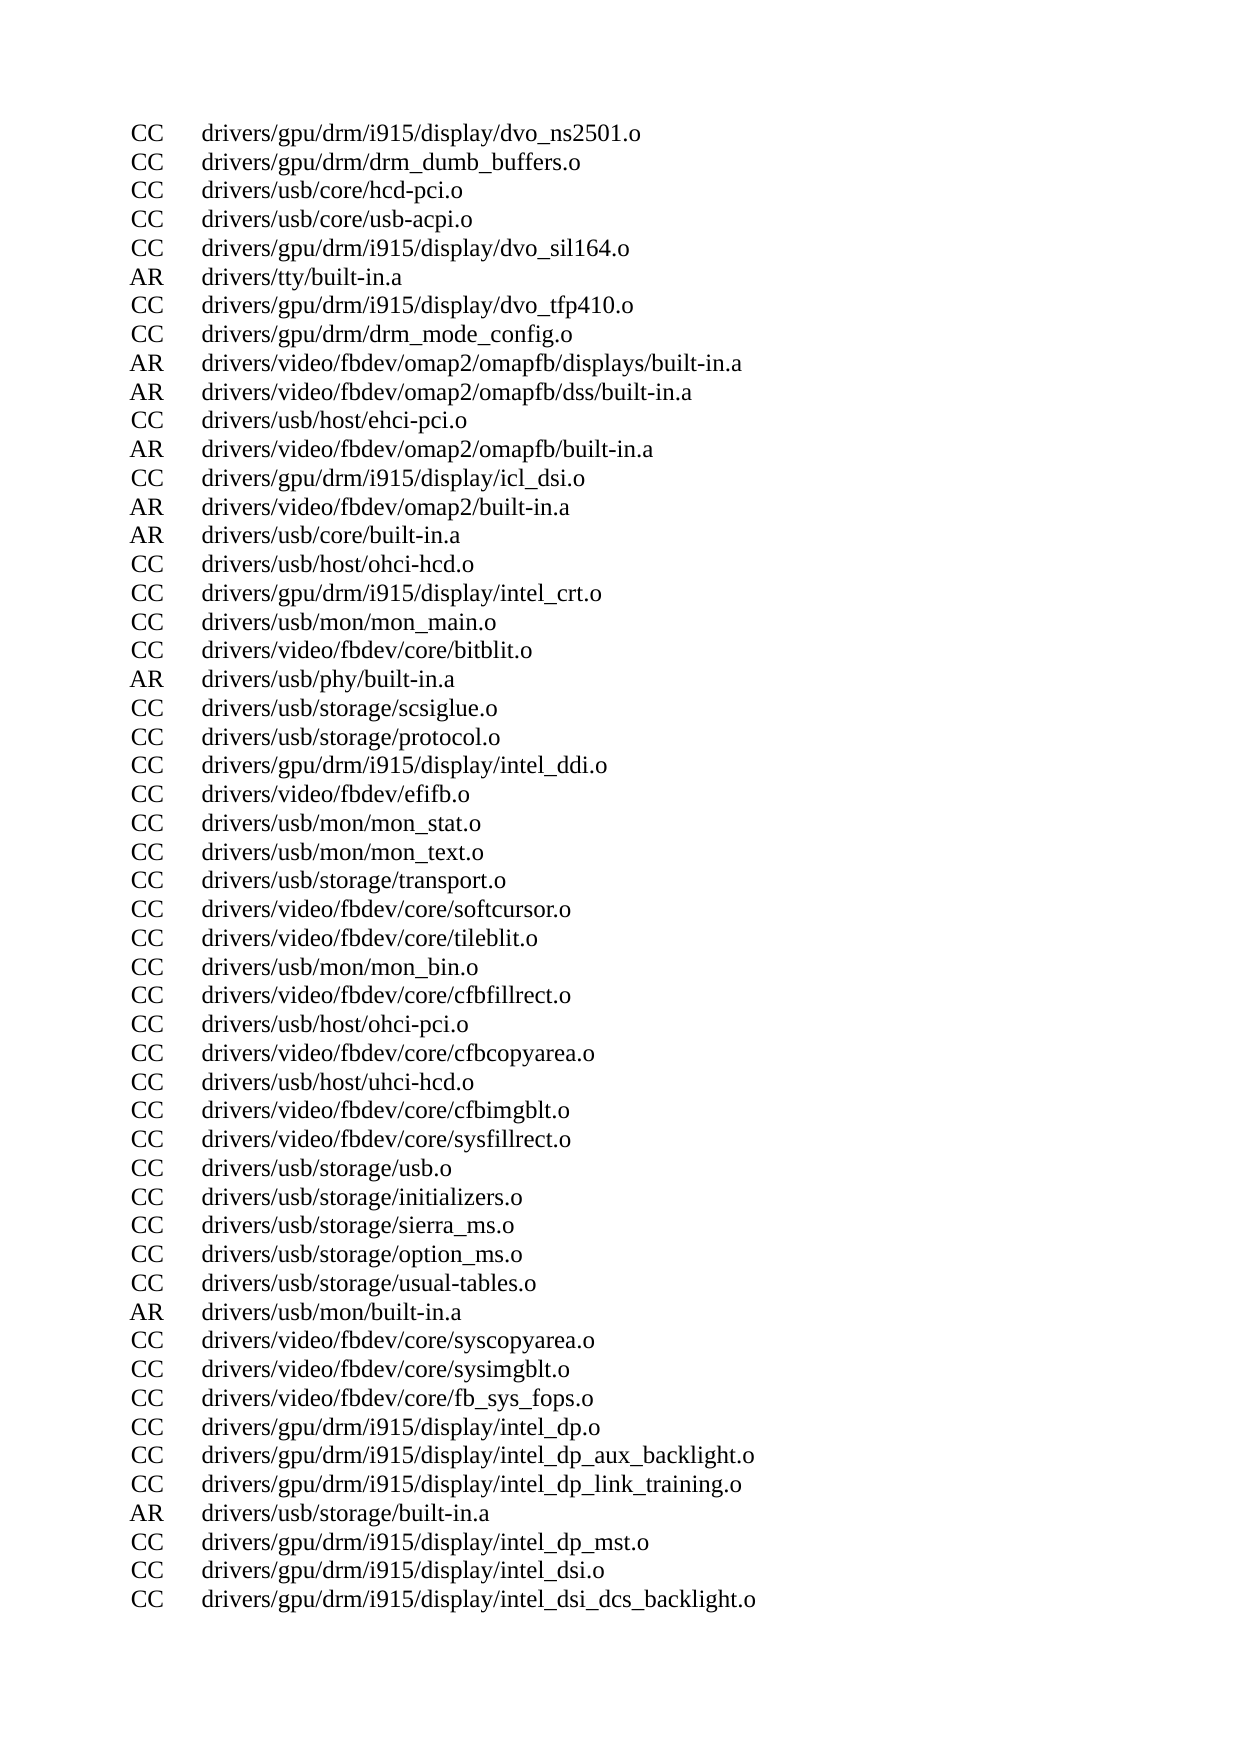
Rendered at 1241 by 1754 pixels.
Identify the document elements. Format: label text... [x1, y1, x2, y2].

text CC drivers/gpu/drm/i915/display/intel_dsi_dcs_backlight.o [118, 1584, 1122, 1613]
text CC drivers/gpu/drm/i915/display/dvo_sil164.o [118, 233, 1122, 262]
text CC drivers/usb/mon/mon_stat.o [118, 808, 1122, 837]
text CC drivers/video/fbdev/core/fb_sys_fops.o [118, 1383, 1122, 1412]
text CC drivers/gpu/drm/i915/display/intel_ddi.o [118, 751, 1122, 779]
text AR drivers/video/fbdev/omap2/built-in.a [118, 492, 1122, 521]
text CC drivers/video/fbdev/core/cfbimgblt.o [118, 1096, 1122, 1124]
text CC drivers/gpu/drm/i915/display/intel_crt.o [118, 578, 1122, 607]
text AR drivers/usb/core/built-in.a [118, 521, 1122, 549]
text AR drivers/usb/mon/built-in.a [118, 1297, 1122, 1326]
text CC drivers/video/fbdev/core/sysimgblt.o [118, 1354, 1122, 1383]
text CC drivers/gpu/drm/i915/display/intel_dp_link_training.o [118, 1469, 1122, 1498]
text CC drivers/gpu/drm/drm_dumb_buffers.o [118, 147, 1122, 176]
text CC drivers/gpu/drm/i915/display/intel_dp_aux_backlight.o [118, 1441, 1122, 1469]
text CC drivers/usb/host/ohci-pci.o [118, 1009, 1122, 1038]
text CC drivers/video/fbdev/core/tileblit.o [118, 923, 1122, 952]
text CC drivers/usb/mon/mon_text.o [118, 837, 1122, 866]
text AR drivers/video/fbdev/omap2/omapfb/dss/built-in.a [118, 377, 1122, 406]
text CC drivers/video/fbdev/core/cfbcopyarea.o [118, 1038, 1122, 1067]
text CC drivers/usb/storage/sierra_ms.o [118, 1211, 1122, 1239]
text CC drivers/usb/storage/transport.o [118, 866, 1122, 894]
text CC drivers/usb/mon/mon_bin.o [118, 952, 1122, 981]
text CC drivers/gpu/drm/i915/display/icl_dsi.o [118, 463, 1122, 492]
text CC drivers/usb/host/ehci-pci.o [118, 406, 1122, 434]
text CC drivers/usb/storage/protocol.o [118, 722, 1122, 751]
text AR drivers/video/fbdev/omap2/omapfb/built-in.a [118, 434, 1122, 463]
text AR drivers/tty/built-in.a [118, 262, 1122, 291]
text CC drivers/usb/storage/option_ms.o [118, 1239, 1122, 1268]
text AR drivers/usb/phy/built-in.a [118, 664, 1122, 693]
text CC drivers/usb/host/ohci-hcd.o [118, 549, 1122, 578]
text AR drivers/video/fbdev/omap2/omapfb/displays/built-in.a [118, 348, 1122, 377]
text CC drivers/usb/core/hcd-pci.o [118, 176, 1122, 204]
text CC drivers/video/fbdev/core/sysfillrect.o [118, 1124, 1122, 1153]
text CC drivers/usb/storage/usb.o [118, 1153, 1122, 1182]
text CC drivers/video/fbdev/core/softcursor.o [118, 894, 1122, 923]
text AR drivers/usb/storage/built-in.a [118, 1498, 1122, 1527]
text CC drivers/video/fbdev/core/bitblit.o [118, 636, 1122, 664]
text CC drivers/gpu/drm/i915/display/intel_dp_mst.o [118, 1527, 1122, 1556]
text CC drivers/usb/storage/usual-tables.o [118, 1268, 1122, 1297]
text CC drivers/gpu/drm/i915/display/dvo_tfp410.o [118, 291, 1122, 319]
text CC drivers/usb/mon/mon_main.o [118, 607, 1122, 636]
text CC drivers/gpu/drm/drm_mode_config.o [118, 319, 1122, 348]
text CC drivers/usb/storage/scsiglue.o [118, 693, 1122, 722]
text CC drivers/usb/host/uhci-hcd.o [118, 1067, 1122, 1096]
text CC drivers/gpu/drm/i915/display/intel_dp.o [118, 1412, 1122, 1441]
text CC drivers/gpu/drm/i915/display/intel_dsi.o [118, 1556, 1122, 1584]
text CC drivers/usb/storage/initializers.o [118, 1182, 1122, 1211]
text CC drivers/video/fbdev/core/cfbfillrect.o [118, 981, 1122, 1009]
text CC drivers/usb/core/usb-acpi.o [118, 204, 1122, 233]
text CC drivers/video/fbdev/efifb.o [118, 779, 1122, 808]
text CC drivers/gpu/drm/i915/display/dvo_ns2501.o [118, 118, 1122, 147]
text CC drivers/video/fbdev/core/syscopyarea.o [118, 1326, 1122, 1354]
